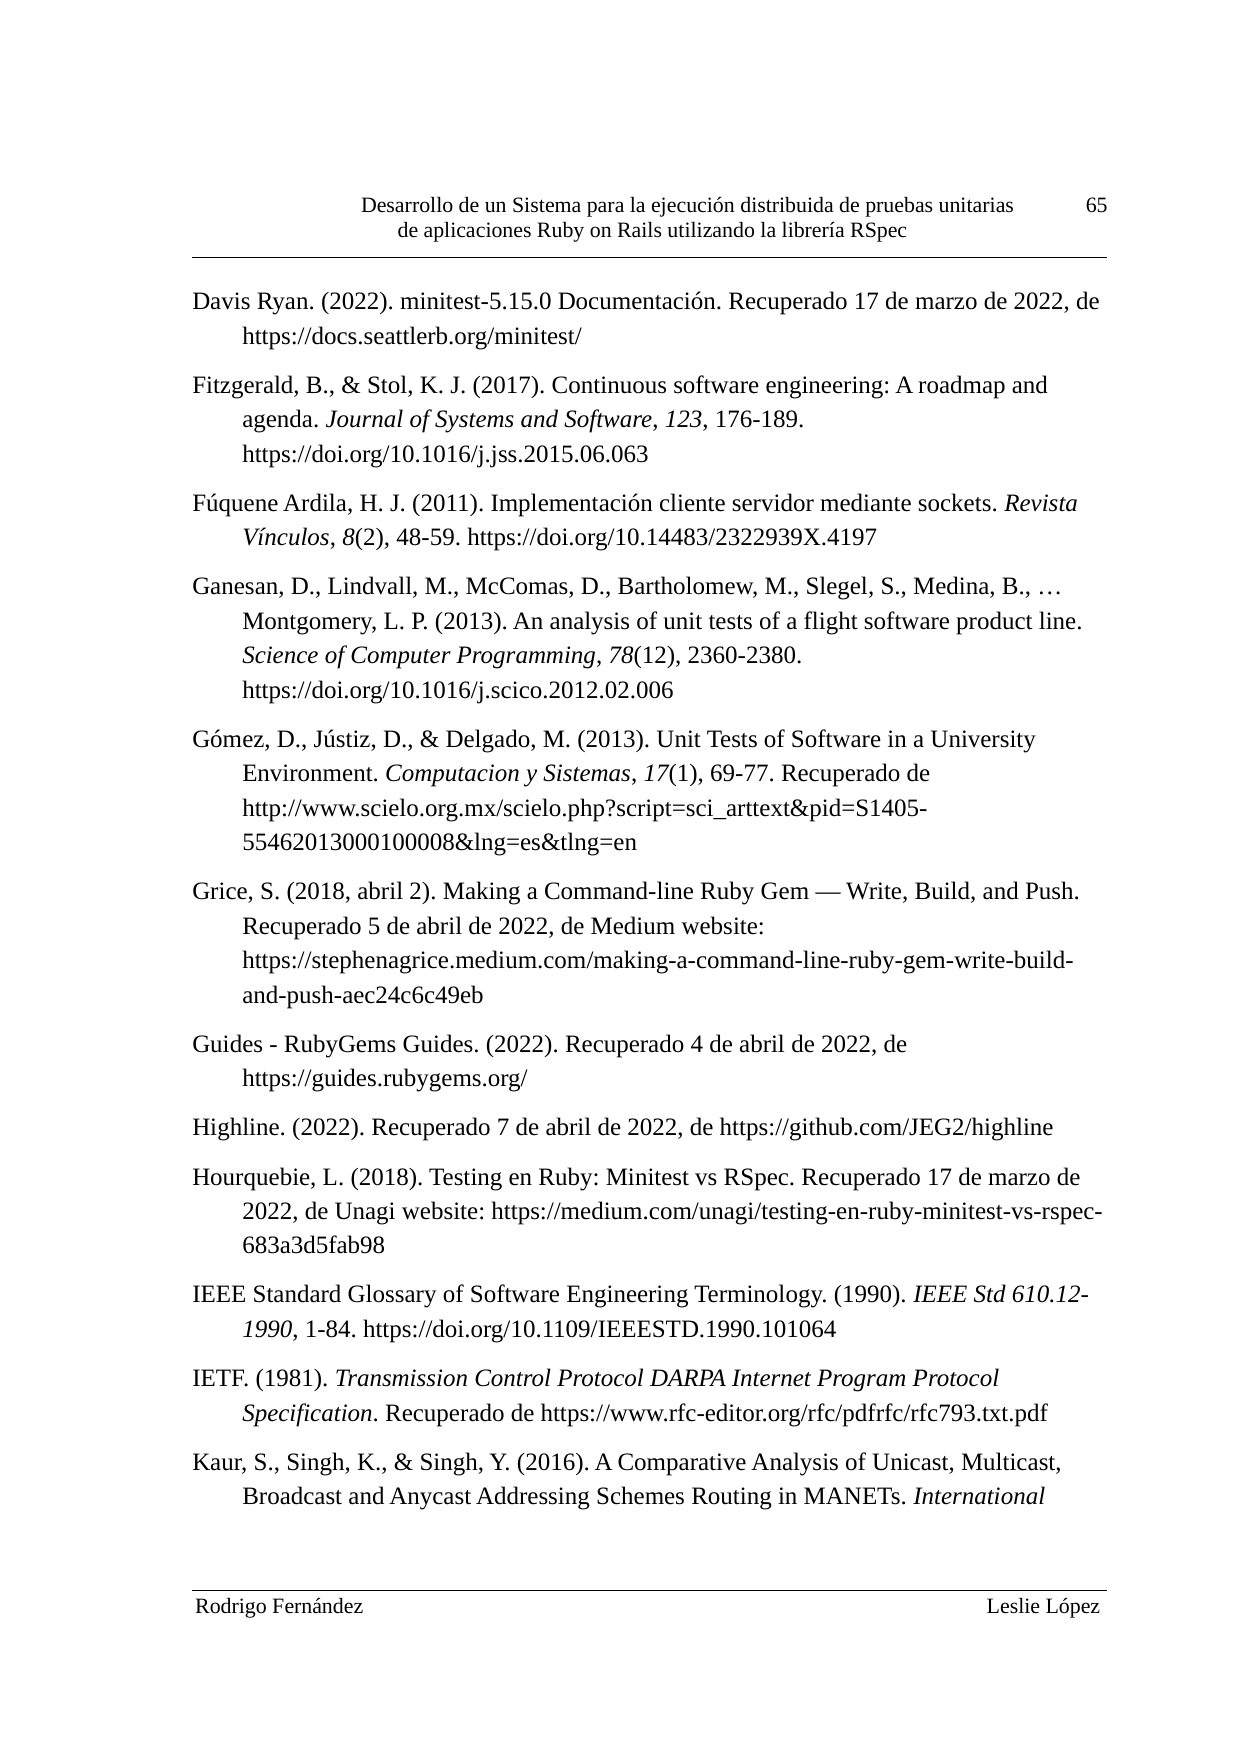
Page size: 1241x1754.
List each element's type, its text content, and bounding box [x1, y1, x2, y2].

text Ganesan, D., Lindvall, M., McComas, D., Bartholomew, M., Slegel, S., Medina, B., … Montgomery, L. P. (2013). An analysis of unit tests of a flight software product line. Science of Computer Programming, 78(12), 2360-2380. https://doi.org/10.1016/j.scico.2012.02.006 [192, 571, 1107, 704]
text IEEE Standard Glossary of Software Engineering Terminology. (1990). IEEE Std 610.12-1990, 1-84. https://doi.org/10.1109/IEEESTD.1990.101064 [192, 1279, 1107, 1343]
text Gómez, D., Jústiz, D., & Delgado, M. (2013). Unit Tests of Software in a University Environment. Computacion y Sistemas, 17(1), 69-77. Recuperado de http://www.scielo.org.mx/scielo.php?script=sci_arttext&pid=S1405-55462013000100008&lng=es&tlng=en [192, 724, 1107, 856]
text Fitzgerald, B., & Stol, K. J. (2017). Continuous software engineering: A roadmap and agenda. Journal of Systems and Software, 123, 176-189. https://doi.org/10.1016/j.jss.2015.06.063 [192, 370, 1107, 468]
text IETF. (1981). Transmission Control Protocol DARPA Internet Program Protocol Specification. Recuperado de https://www.rfc-editor.org/rfc/pdfrfc/rfc793.txt.pdf [192, 1363, 1107, 1426]
text Guides - RubyGems Guides. (2022). Recuperado 4 de abril de 2022, de https://guides.rubygems.org/ [192, 1029, 1107, 1092]
text Kaur, S., Singh, K., & Singh, Y. (2016). A Comparative Analysis of Unicast, Multicast, Broadcast and Anycast Addressing Schemes Routing in MANETs. International [192, 1447, 1107, 1510]
text Davis Ryan. (2022). minitest-5.15.0 Documentación. Recuperado 17 de marzo de 2022, de https://docs.seattlerb.org/minitest/ [192, 286, 1107, 349]
text Grice, S. (2018, abril 2). Making a Command-line Ruby Gem — Write, Build, and Push. Recuperado 5 de abril de 2022, de Medium website: https://stephenagrice.medium.com/making-a-command-line-ruby-gem-write-build-and-push-aec24c6c49eb [192, 876, 1107, 1009]
text Fúquene Ardila, H. J. (2011). Implementación cliente servidor mediante sockets. Revista Vínculos, 8(2), 48-59. https://doi.org/10.14483/2322939X.4197 [192, 488, 1107, 551]
text Hourquebie, L. (2018). Testing en Ruby: Minitest vs RSpec. Recuperado 17 de marzo de 2022, de Unagi website: https://medium.com/unagi/testing-en-ruby-minitest-vs-rspec-683a3d5fab98 [192, 1162, 1107, 1259]
text Highline. (2022). Recuperado 7 de abril de 2022, de https://github.com/JEG2/highline [192, 1112, 1107, 1141]
